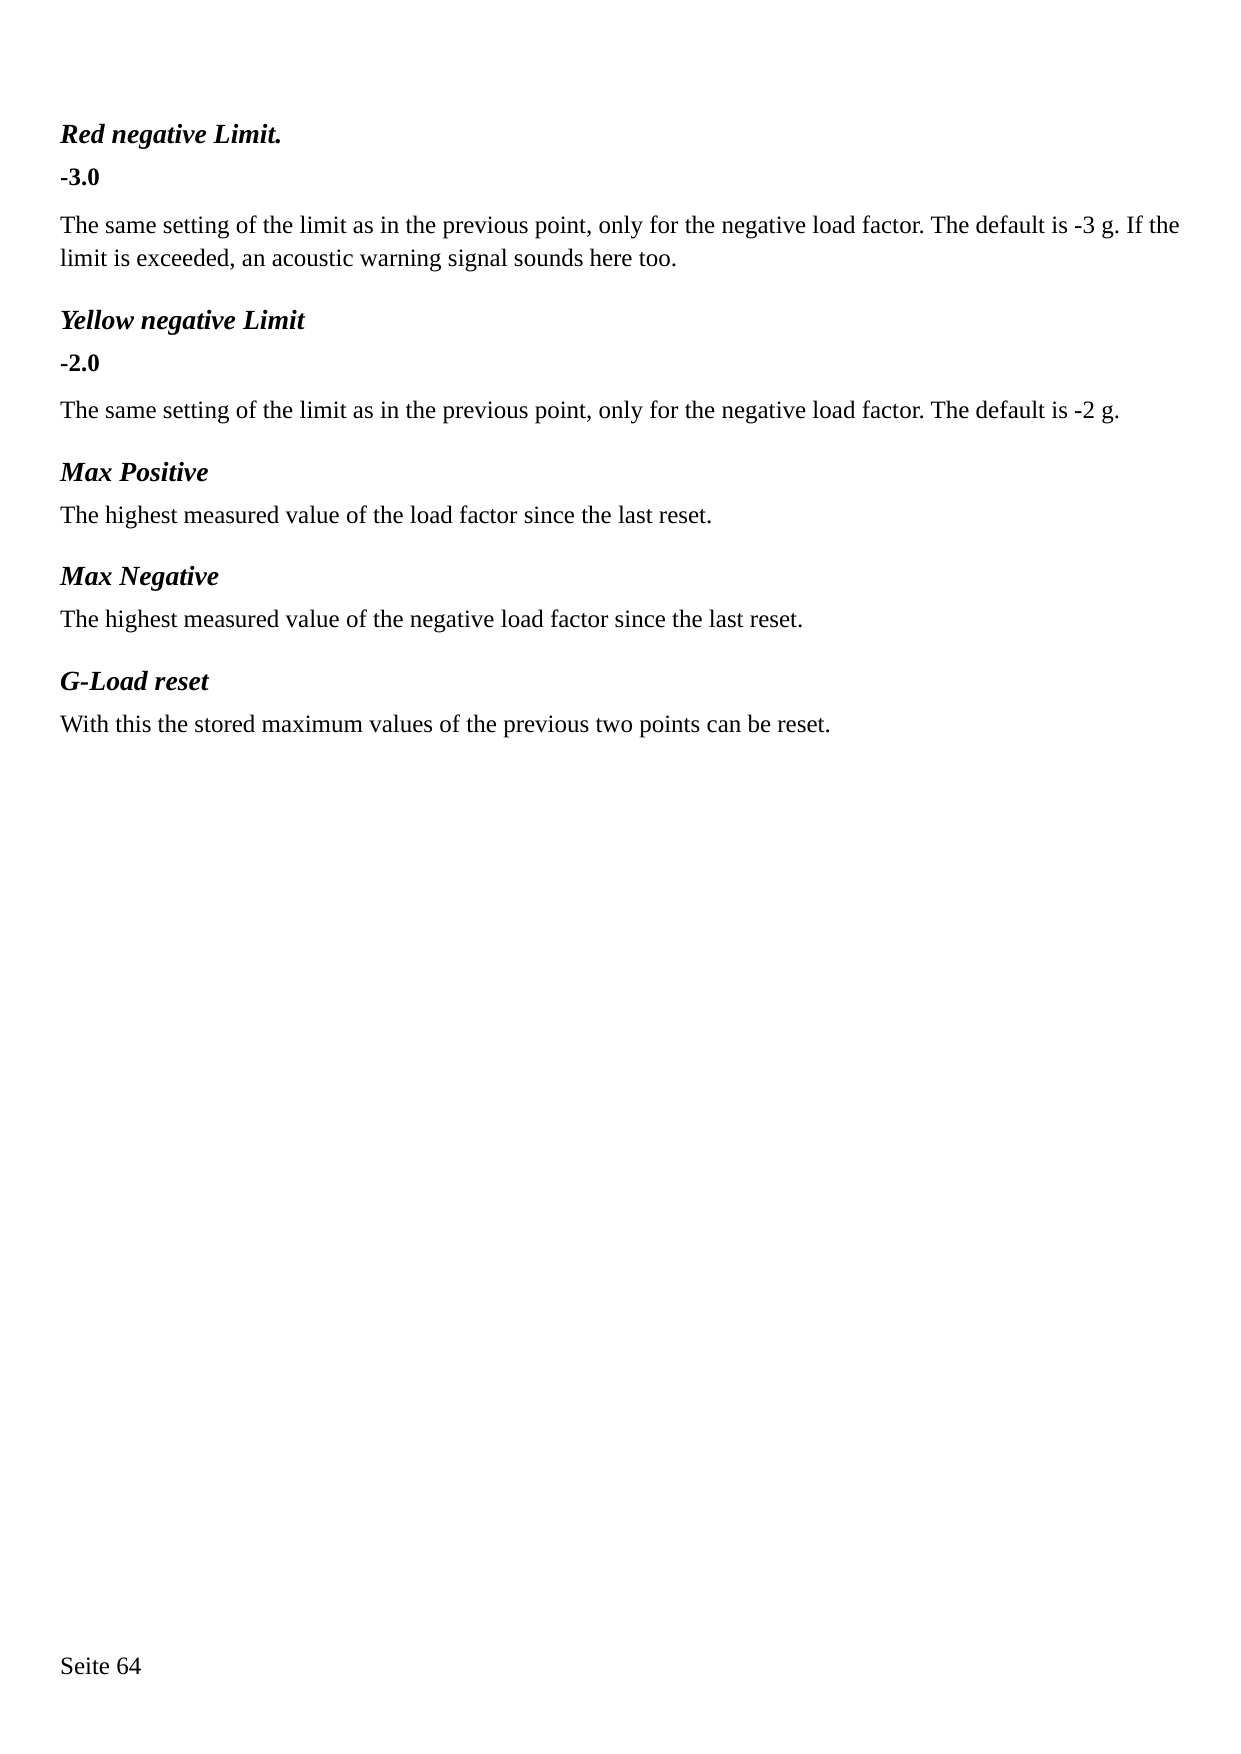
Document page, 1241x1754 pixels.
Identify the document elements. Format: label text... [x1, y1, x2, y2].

subtitle Yellow negative Limit [60, 303, 1207, 335]
subtitle Max Negative [60, 560, 1207, 592]
text The same setting of the limit as in the previous point, only for the negative load factor. The default is -3 g. If the limit is exceeded, an acoustic warning signal sounds here too. [60, 210, 1207, 272]
subtitle G-Load reset [60, 664, 1207, 696]
text With this the stored maximum values of the previous two points can be reset. [60, 709, 1207, 737]
subtitle Red negative Limit. [60, 118, 1207, 150]
text -3.0 [60, 162, 1207, 191]
text -2.0 [60, 348, 1207, 376]
text The highest measured value of the negative load factor since the last reset. [60, 604, 1207, 633]
text The same setting of the limit as in the previous point, only for the negative load factor. The default is -2 g. [60, 395, 1207, 424]
subtitle Max Positive [60, 455, 1207, 487]
text The highest measured value of the load factor since the last reset. [60, 500, 1207, 528]
